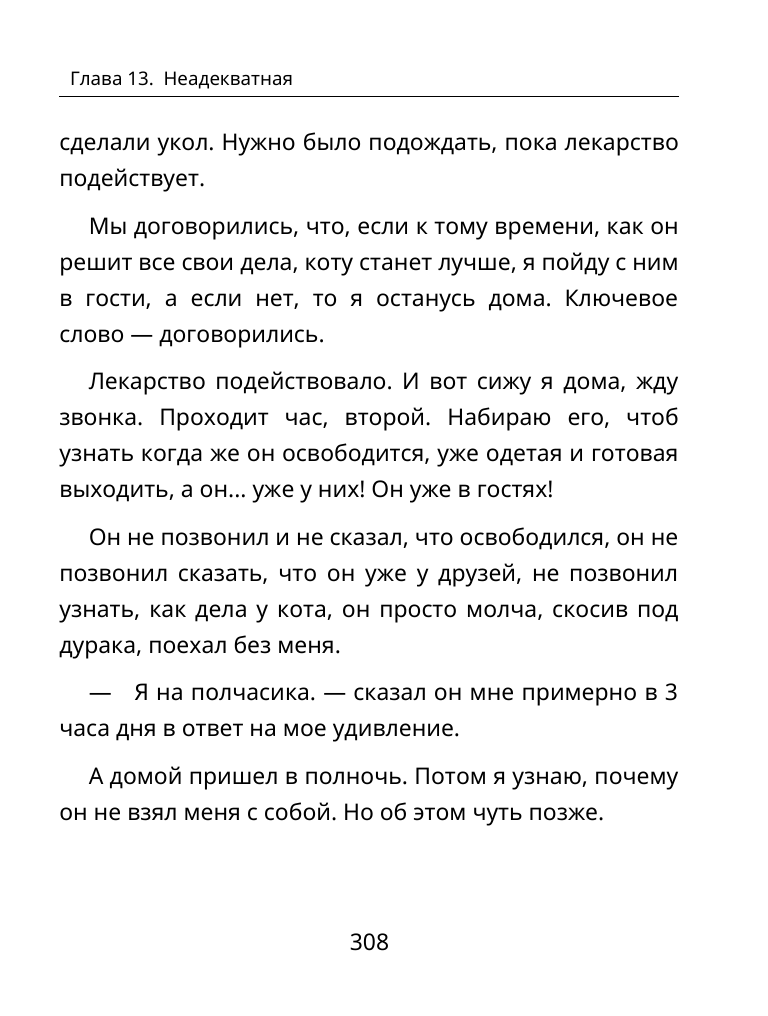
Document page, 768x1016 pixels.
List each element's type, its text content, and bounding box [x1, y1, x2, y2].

text Лекарство подействовало. И вот сижу я дома, жду звонка. Проходит час, второй. Набираю его, чтоб узнать когда же он освободится, уже одетая и готовая выходить, а он... уже у них! Он уже в гостях! [59, 365, 679, 504]
text Мы договорились, что, если к тому времени, как он решит все свои дела, коту станет лучше, я пойду с ним в гости, а если нет, то я останусь дома. Ключевое слово — договорились. [59, 210, 679, 349]
text А домой пришел в полночь. Потом я узнаю, почему он не взял меня с собой. Но об этом чуть позже. [59, 760, 679, 827]
text Он не позвонил и не сказал, что освободился, он не позвонил сказать, что он уже у друзей, не позвонил узнать, как дела у кота, он просто молча, скосив под дурака, поехал без меня. [59, 521, 679, 660]
list Я на полчасика. — сказал он мне примерно в 3 часа дня в ответ на мое удивление. [59, 676, 679, 743]
text сделали укол. Нужно было подождать, пока лекарство подействует. [59, 126, 679, 193]
